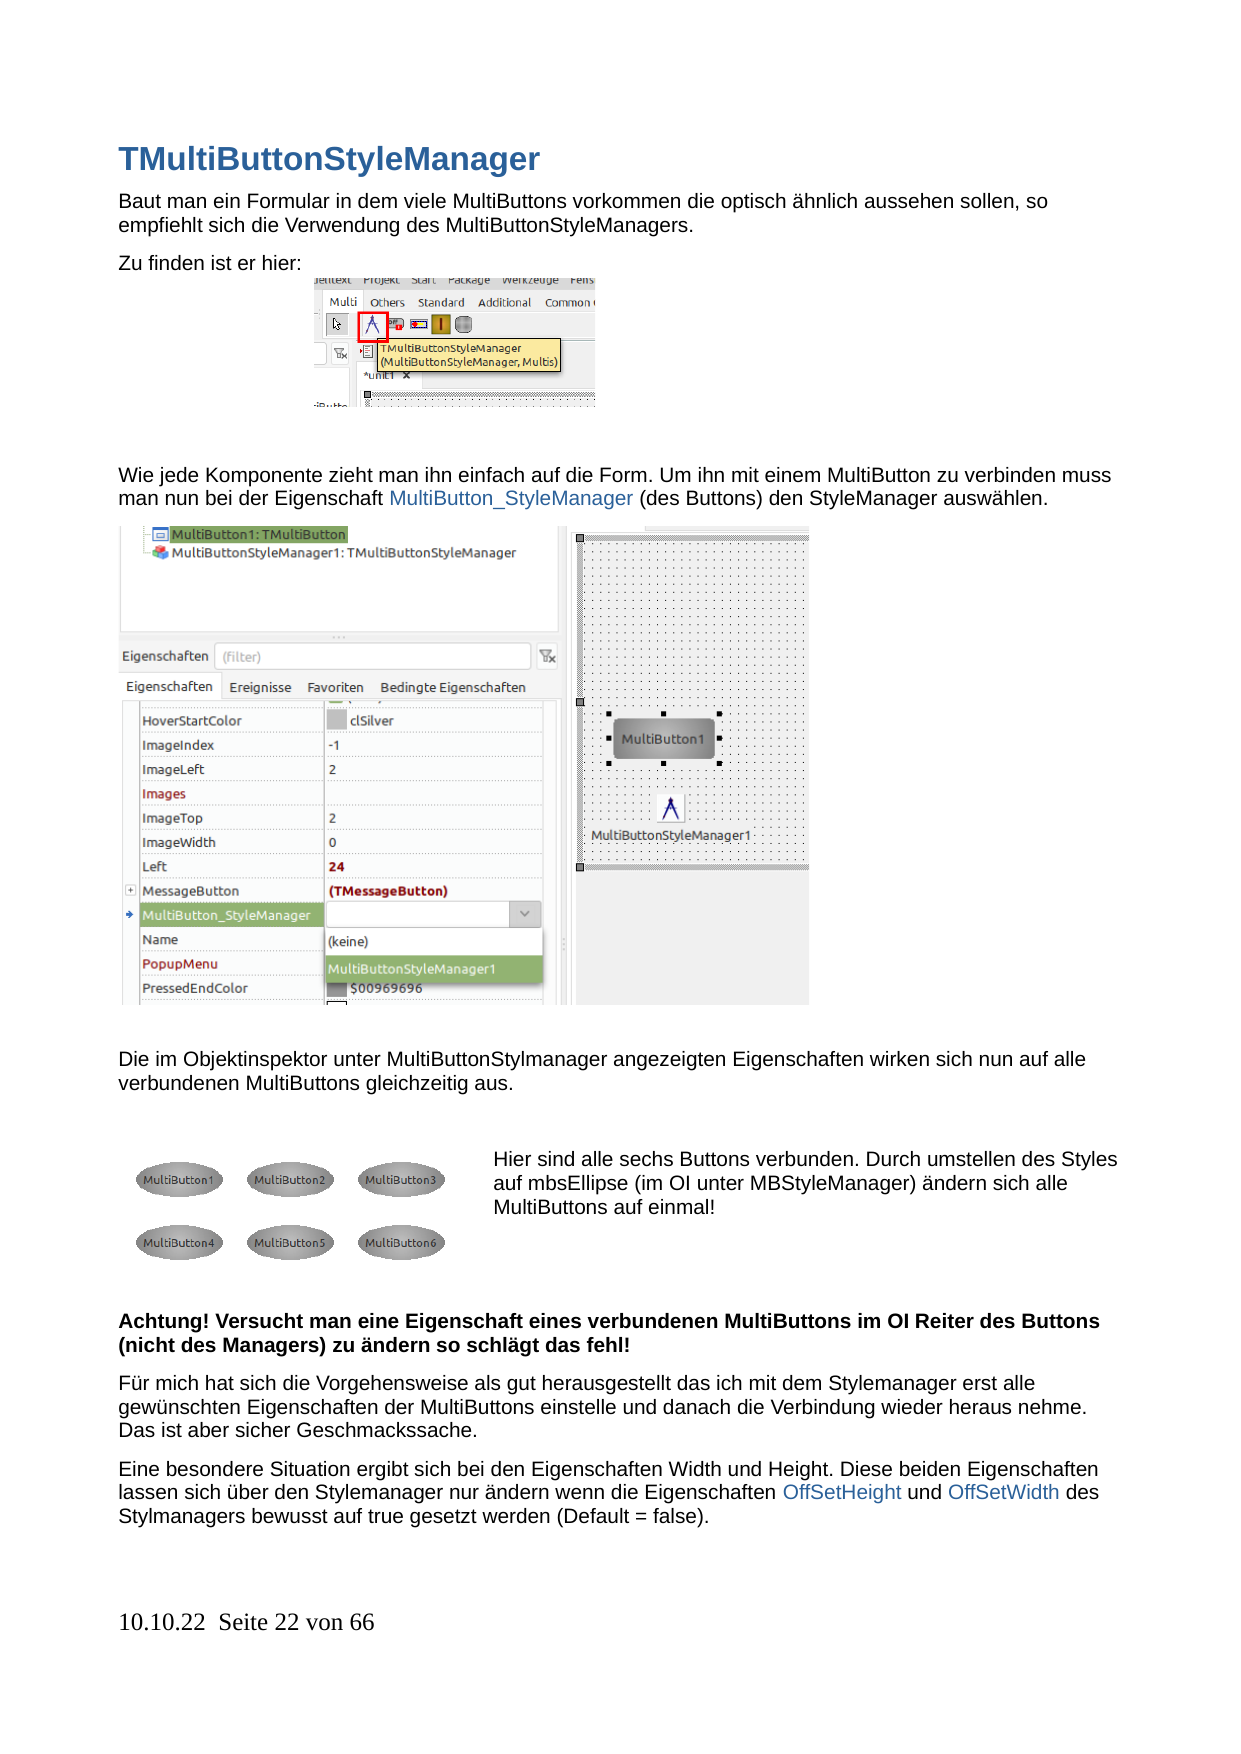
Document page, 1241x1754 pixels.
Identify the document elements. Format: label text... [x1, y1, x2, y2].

subtitle TMultiButtonStyleManager [118, 139, 1122, 177]
picture [314, 278, 596, 407]
text Für mich hat sich die Vorgehensweise als gut herausgestellt das ich mit dem Stylemanager erst alle gewünschten Eigenschaften der MultiButtons einstelle und danach die Verbindung wieder heraus nehme. Das ist aber sicher Geschmackssache. [118, 1372, 1122, 1443]
text Wie jede Komponente zieht man ihn einfach auf die Form. Um ihn mit einem MultiButton zu verbinden muss man nun bei der Eigenschaft MultiButton_StyleManager (des Buttons) den StyleManager auswählen. [118, 463, 1122, 511]
text Die im Objektinspektor unter MultiButtonStylmanager angezeigten Eigenschaften wirken sich nun auf alle verbundenen MultiButtons gleichzeitig aus. [118, 1048, 1122, 1095]
text Zu finden ist er hier: [118, 252, 1122, 275]
picture [120, 1147, 460, 1277]
text Hier sind alle sechs Buttons verbunden. Durch umstellen des Styles auf mbsEllipse (im OI unter MBStyleManager) ändern sich alle MultiButtons auf einmal! [460, 1148, 1122, 1219]
text Eine besondere Situation ergibt sich bei den Eigenschaften Width und Height. Diese beiden Eigenschaften lassen sich über den Stylemanager nur ändern wenn die Eigenschaften OffSetHeight und OffSetWidth des Stylmanagers bewusst auf true gesetzt werden (Default = false). [118, 1457, 1122, 1528]
text Achtung! Versucht man eine Eigenschaft eines verbundenen MultiButtons im OI Reiter des Buttons (nicht des Managers) zu ändern so schlägt das fehl! [118, 1310, 1122, 1357]
picture [118, 526, 810, 1005]
text Baut man ein Formular in dem viele MultiButtons vorkommen die optisch ähnlich aussehen sollen, so empfiehlt sich die Verwendung des MultiButtonStyleManagers. [118, 190, 1122, 237]
